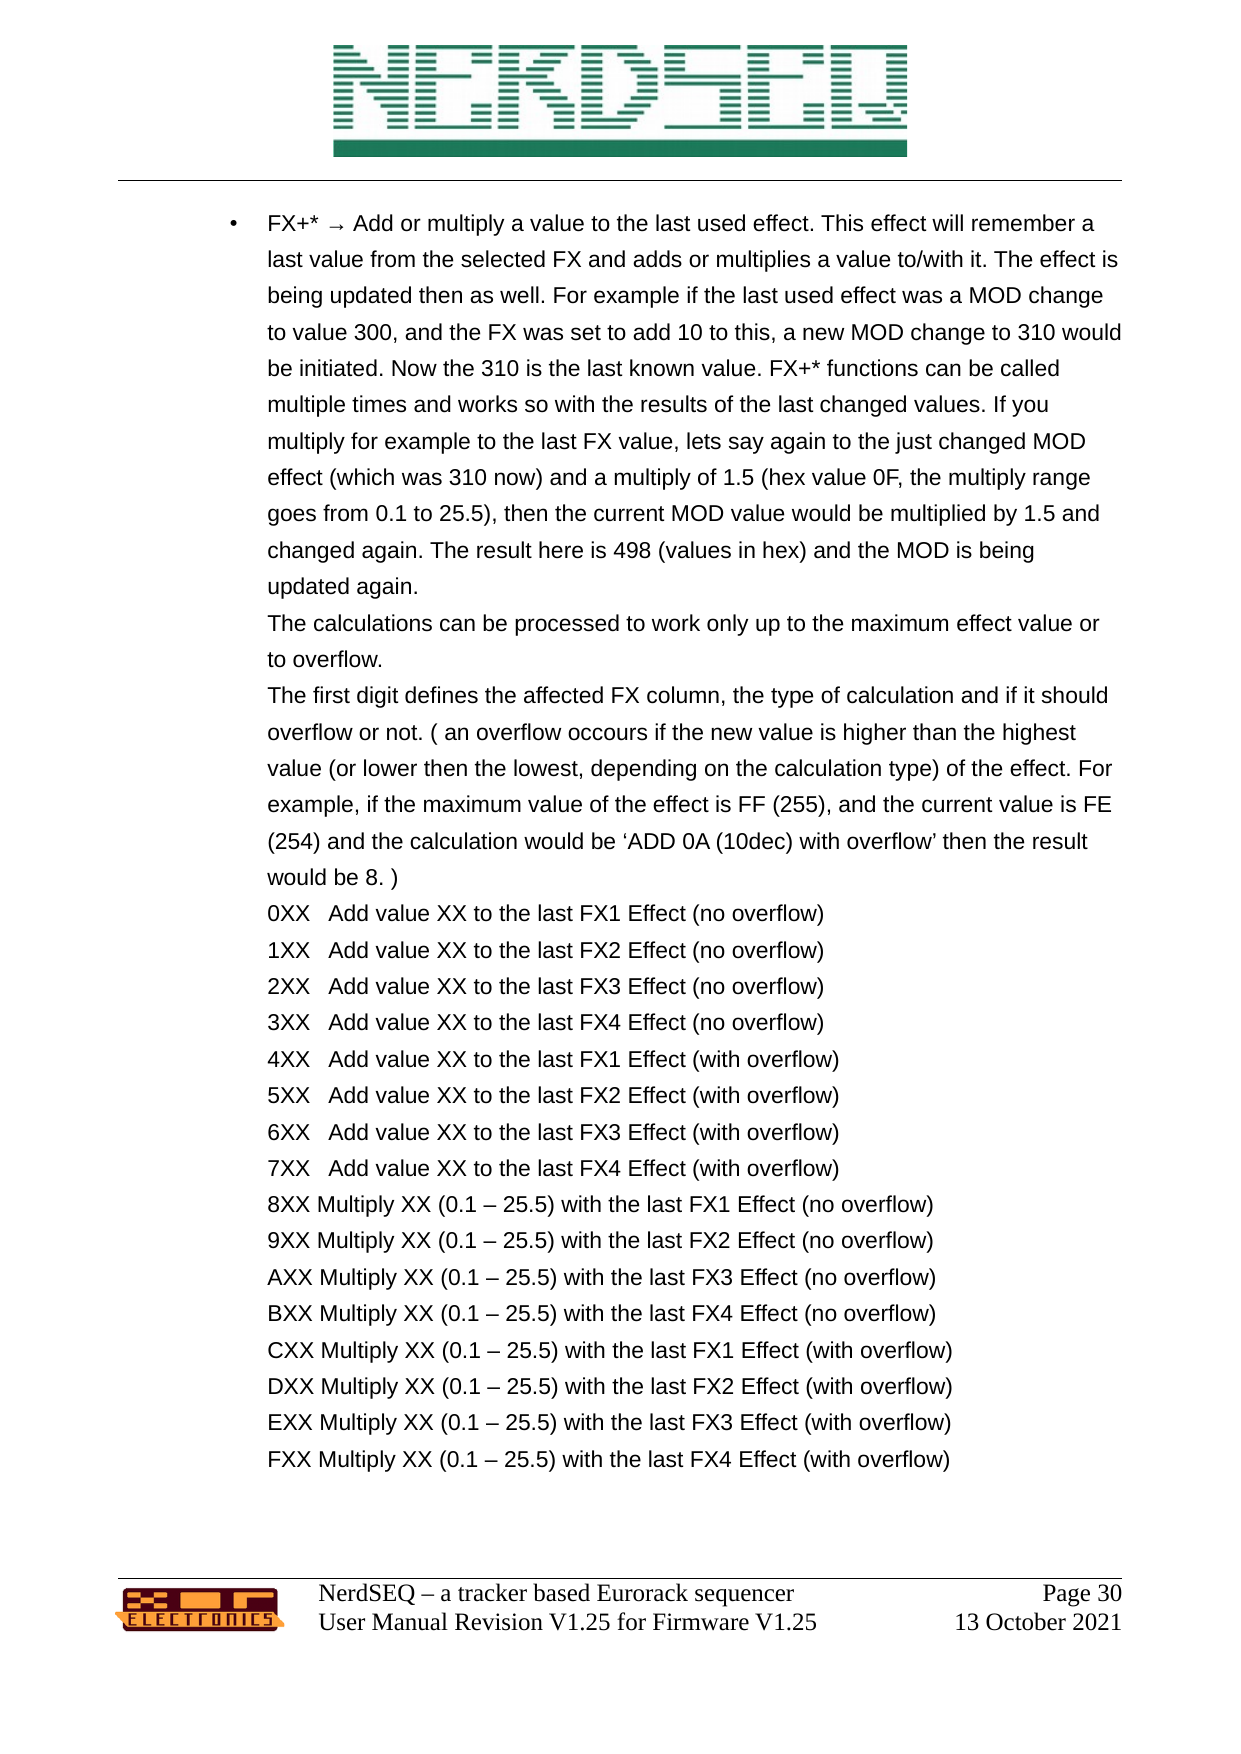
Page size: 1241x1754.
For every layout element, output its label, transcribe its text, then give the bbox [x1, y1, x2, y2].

list 8XX Multiply XX (0.1 – 25.5) with the last FX1 Effect (no overflow) [229, 1191, 1122, 1217]
list 0XX Add value XX to the last FX1 Effect (no overflow) [229, 900, 1122, 927]
list 9XX Multiply XX (0.1 – 25.5) with the last FX2 Effect (no overflow) [229, 1227, 1122, 1254]
list 4XX Add value XX to the last FX1 Effect (with overflow) [229, 1046, 1122, 1072]
list FX+* → Add or multiply a value to the last used effect. This effect will remember a last value from the selected FX and adds or multiplies a value to/with it. The effect is being updated then as well. For example if the last used effect was a MOD change to value 300, and the FX was set to add 10 to this, a new MOD change to 310 would be initiated. Now the 310 is the last known value. FX+* functions can be called multiple times and works so with the results of the last changed values. If you multiply for example to the last FX value, lets say again to the just changed MOD effect (which was 310 now) and a multiply of 1.5 (hex value 0F, the multiply range goes from 0.1 to 25.5), then the current MOD value would be multiplied by 1.5 and changed again. The result here is 498 (values in hex) and the MOD is being updated again. [229, 209, 1122, 599]
picture [115, 1584, 285, 1634]
list 5XX Add value XX to the last FX2 Effect (with overflow) [229, 1082, 1122, 1108]
list DXX Multiply XX (0.1 – 25.5) with the last FX2 Effect (with overflow) [229, 1373, 1122, 1399]
list 1XX Add value XX to the last FX2 Effect (no overflow) [229, 937, 1122, 963]
list AXX Multiply XX (0.1 – 25.5) with the last FX3 Effect (no overflow) [229, 1264, 1122, 1290]
list CXX Multiply XX (0.1 – 25.5) with the last FX1 Effect (with overflow) [229, 1337, 1122, 1363]
list The calculations can be processed to work only up to the maximum effect value or to overflow. [229, 609, 1122, 672]
list BXX Multiply XX (0.1 – 25.5) with the last FX4 Effect (no overflow) [229, 1300, 1122, 1327]
list FXX Multiply XX (0.1 – 25.5) with the last FX4 Effect (with overflow) [229, 1446, 1122, 1472]
list 2XX Add value XX to the last FX3 Effect (no overflow) [229, 973, 1122, 999]
list 3XX Add value XX to the last FX4 Effect (no overflow) [229, 1009, 1122, 1036]
list 6XX Add value XX to the last FX3 Effect (with overflow) [229, 1118, 1122, 1145]
list EXX Multiply XX (0.1 – 25.5) with the last FX3 Effect (with overflow) [229, 1409, 1122, 1436]
list The first digit defines the affected FX column, the type of calculation and if it should overflow or not. ( an overflow occours if the new value is higher than the highest value (or lower then the lowest, depending on the calculation type) of the effect. For example, if the maximum value of the effect is FF (255), and the current value is FE (254) and the calculation would be ‘ADD 0A (10dec) with overflow’ then the result would be 8. ) [229, 682, 1122, 890]
picture [333, 45, 908, 157]
list 7XX Add value XX to the last FX4 Effect (with overflow) [229, 1155, 1122, 1181]
